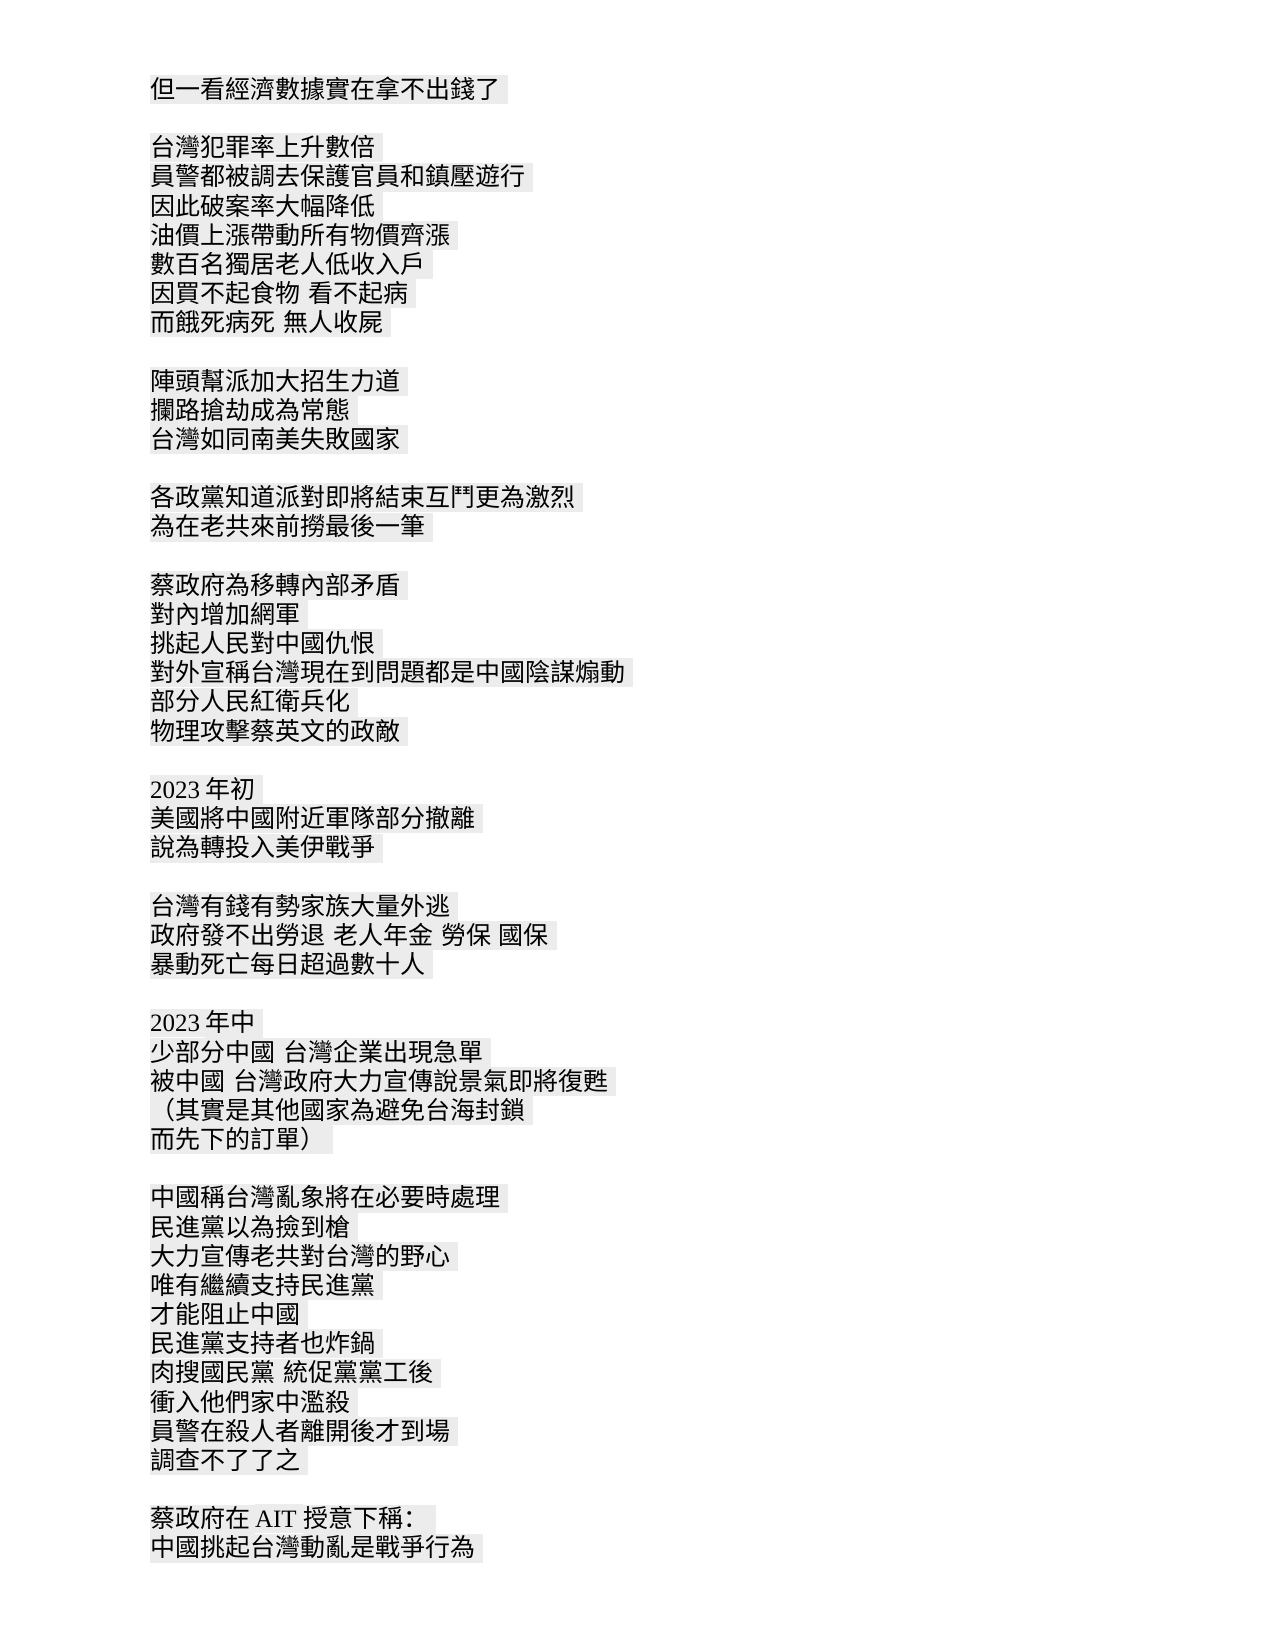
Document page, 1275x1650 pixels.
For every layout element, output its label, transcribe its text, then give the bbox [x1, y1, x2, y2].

text 但一看經濟數據實在拿不出錢了 台灣犯罪率上升數倍 員警都被調去保護官員和鎮壓遊行 因此破案率大幅降低 油價上漲帶動所有物價齊漲 數百名獨居老人低收入戶 因買不起食物 看不起病 而餓死病死 無人收屍 陣頭幫派加大招生力道 攔路搶劫成為常態 台灣如同南美失敗國家 各政黨知道派對即將結束互鬥更為激烈 為在老共來前撈最後一筆 蔡政府為移轉內部矛盾 對內增加網軍 挑起人民對中國仇恨 對外宣稱台灣現在到問題都是中國陰謀煽動 部分人民紅衛兵化 物理攻擊蔡英文的政敵 2023年初 美國將中國附近軍隊部分撤離 說為轉投入美伊戰爭 台灣有錢有勢家族大量外逃 政府發不出勞退 老人年金 勞保 國保 暴動死亡每日超過數十人 2023年中 少部分中國 台灣企業出現急單 被中國 台灣政府大力宣傳說景氣即將復甦 （其實是其他國家為避免台海封鎖 而先下的訂單） 中國稱台灣亂象將在必要時處理 民進黨以為撿到槍 大力宣傳老共對台灣的野心 唯有繼續支持民進黨 才能阻止中國 民進黨支持者也炸鍋 肉搜國民黨 統促黨黨工後 衝入他們家中濫殺 員警在殺人者離開後才到場 調查不了了之 蔡政府在AIT 授意下稱： 中國挑起台灣動亂是戰爭行為 [150, 75, 1125, 1563]
